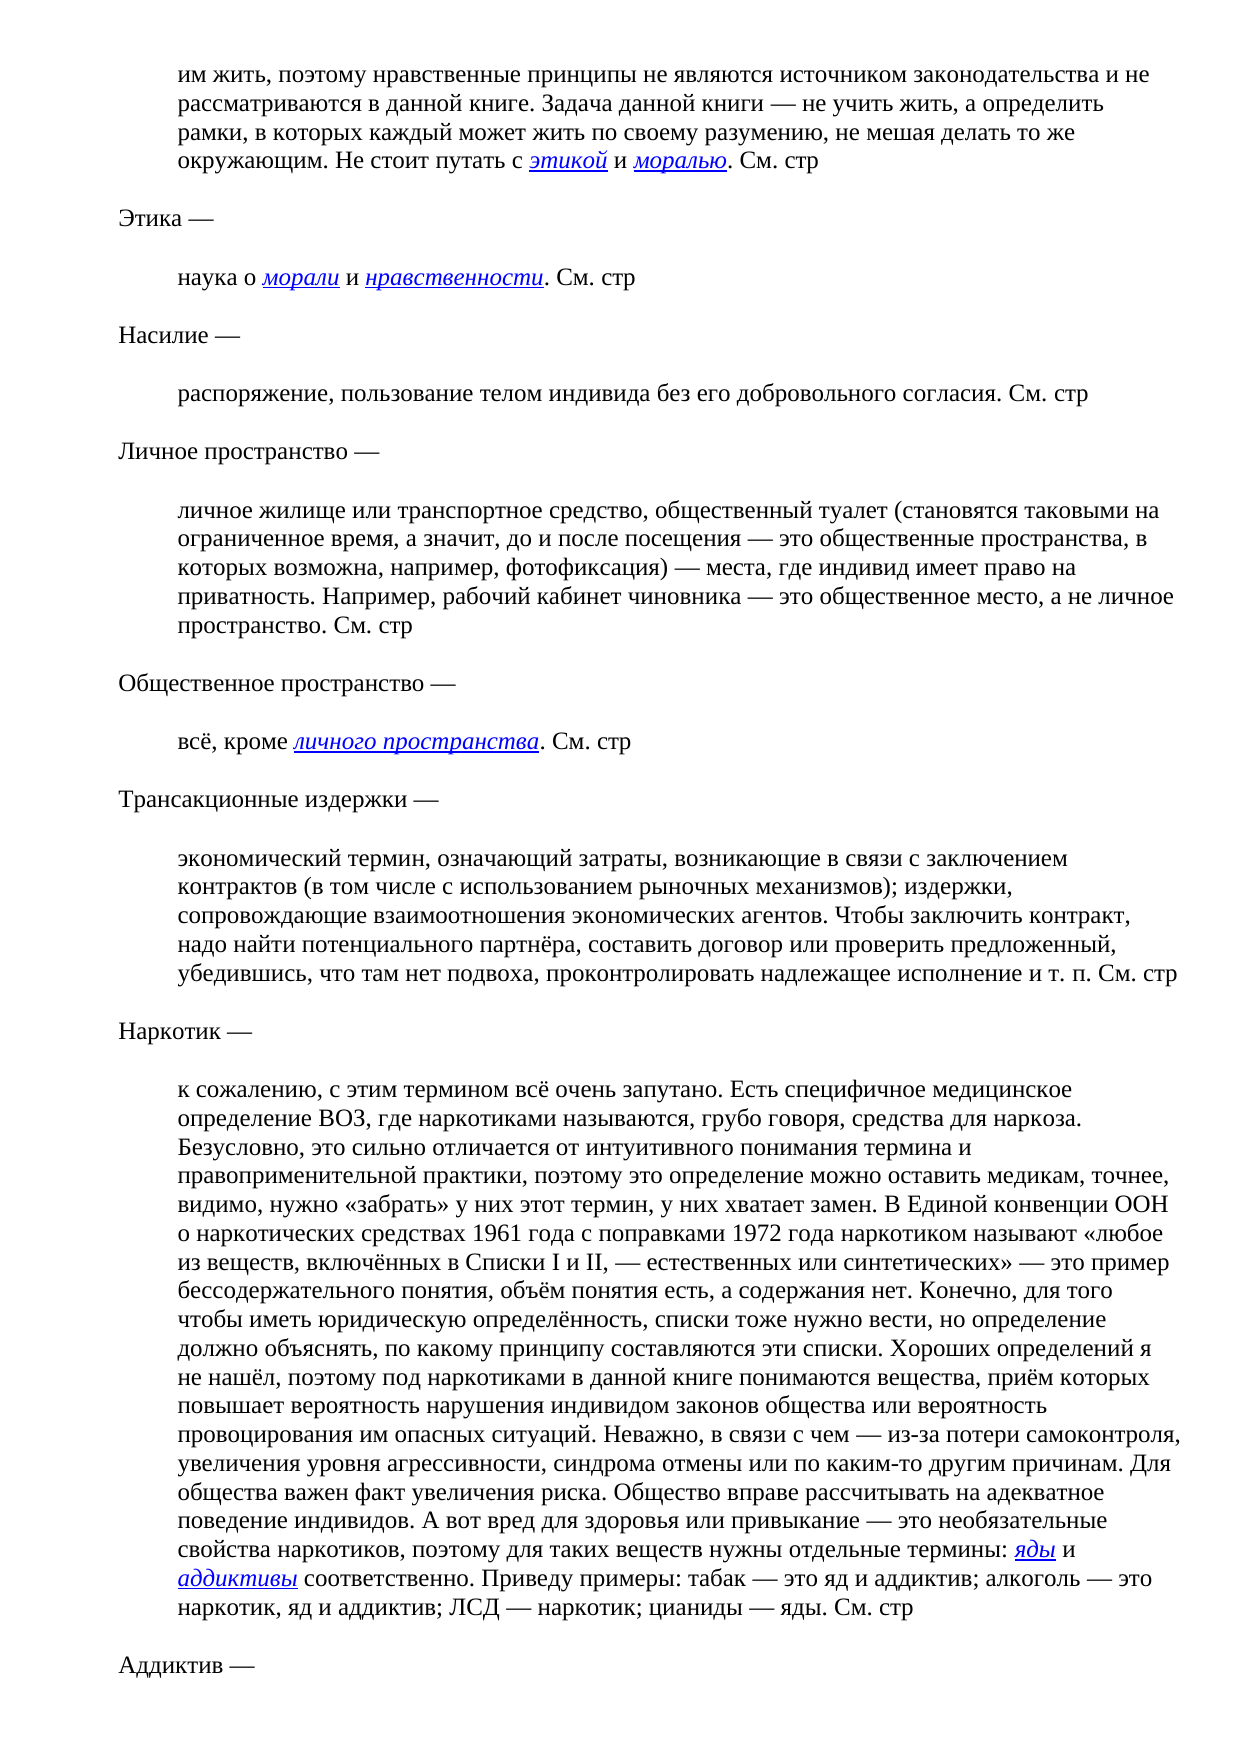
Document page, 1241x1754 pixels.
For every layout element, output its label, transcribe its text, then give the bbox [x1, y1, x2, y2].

subtitle Общественное пространство — [118, 668, 1181, 697]
list им жить, поэтому нравственные принципы не являются источником законодательства и не рассматриваются в данной книге. Задача данной книги — не учить жить, а определить рамки, в которых каждый может жить по своему разумению, не мешая делать то же окружающим. Не стоит путать с этикой и моралью. См. стр [177, 59, 1181, 174]
subtitle Трансакционные издержки — [118, 784, 1181, 813]
subtitle Этика — [118, 203, 1181, 232]
list личное жилище или транспортное средство, общественный туалет (становятся таковыми на ограниченное время, а значит, до и после посещения — это общественные пространства, в которых возможна, например, фотофиксация) — места, где индивид имеет право на приватность. Например, рабочий кабинет чиновника — это общественное место, а не личное пространство. См. стр [177, 495, 1181, 638]
subtitle Наркотик — [118, 1016, 1181, 1044]
list к сожалению, с этим термином всё очень запутано. Есть специфичное медицинское определение ВОЗ, где наркотиками называются, грубо говоря, средства для наркоза. Безусловно, это сильно отличается от интуитивного понимания термина и правоприменительной практики, поэтому это определение можно оставить медикам, точнее, видимо, нужно «забрать» у них этот термин, у них хватает замен. В Единой конвенции ООН о наркотических средствах 1961 года с поправками 1972 года наркотиком называют «любое из веществ, включённых в Списки I и II, — естественных или синтетических» — это пример бессодержательного понятия, объём понятия есть, а содержания нет. Конечно, для того чтобы иметь юридическую определённость, списки тоже нужно вести, но определение должно объяснять, по какому принципу составляются эти списки. Хороших определений я не нашёл, поэтому под наркотиками в данной книге понимаются вещества, приём которых повышает вероятность нарушения индивидом законов общества или вероятность провоцирования им опасных ситуаций. Неважно, в связи с чем — из-за потери самоконтроля, увеличения уровня агрессивности, синдрома отмены или по каким-то другим причинам. Для общества важен факт увеличения риска. Общество вправе рассчитывать на адекватное поведение индивидов. А вот вред для здоровья или привыкание — это необязательные свойства наркотиков, поэтому для таких веществ нужны отдельные термины: яды и аддиктивы соответственно. Приведу примеры: табак — это яд и аддиктив; алкоголь — это наркотик, яд и аддиктив; ЛСД — наркотик; цианиды — яды. См. стр [177, 1074, 1181, 1620]
list распоряжение, пользование телом индивида без его добровольного согласия. См. стр [177, 378, 1181, 407]
subtitle Личное пространство — [118, 436, 1181, 465]
subtitle Насилие — [118, 320, 1181, 349]
list экономический термин, означающий затраты, возникающие в связи с заключением контрактов (в том числе с использованием рыночных механизмов); издержки, сопровождающие взаимоотношения экономических агентов. Чтобы заключить контракт, надо найти потенциального партнёра, составить договор или проверить предложенный, убедившись, что там нет подвоха, проконтролировать надлежащее исполнение и т. п. См. стр [177, 843, 1181, 986]
list наука о морали и нравственности. См. стр [177, 262, 1181, 291]
list всё, кроме личного пространства. См. стр [177, 726, 1181, 755]
subtitle Аддиктив — [118, 1650, 1181, 1678]
